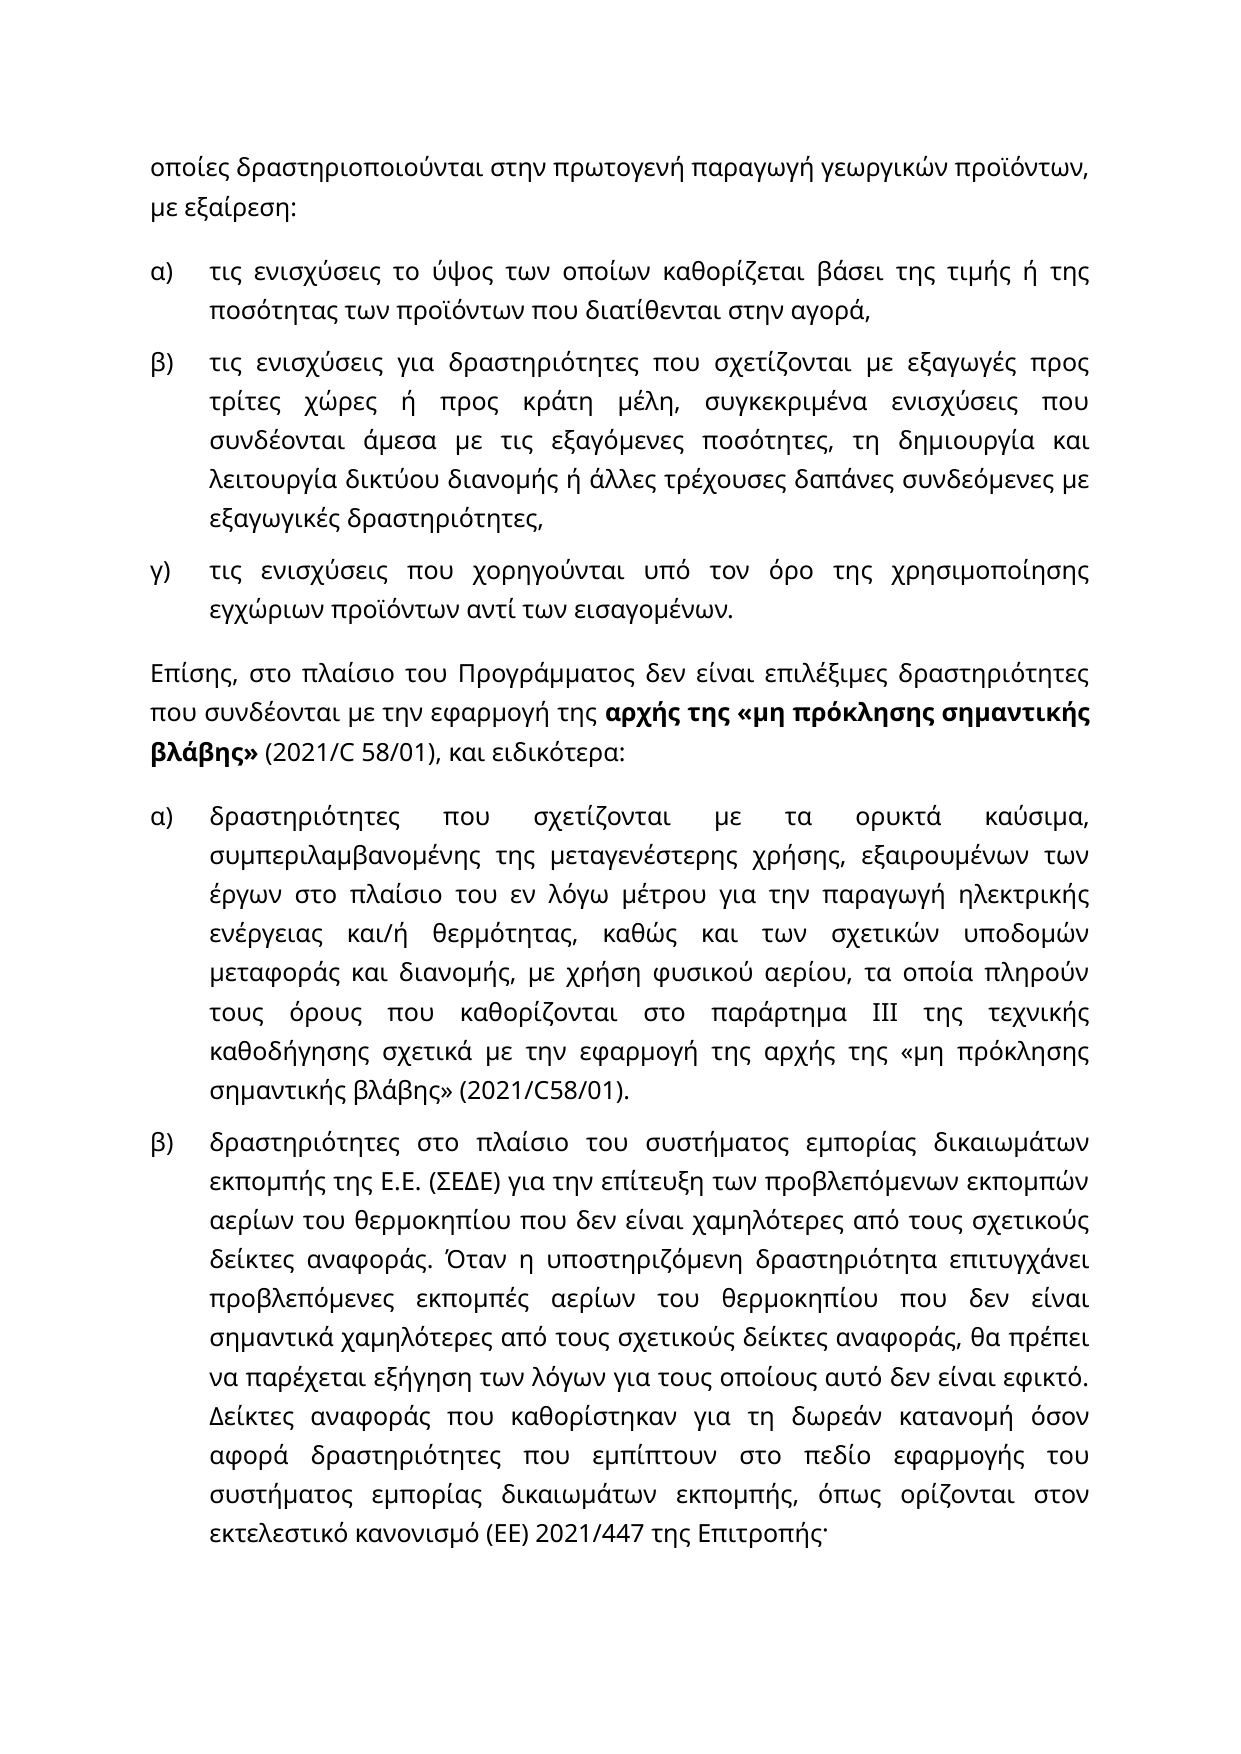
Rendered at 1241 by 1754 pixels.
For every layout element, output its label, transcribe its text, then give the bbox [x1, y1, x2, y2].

list β) τις ενισχύσεις για δραστηριότητες που σχετίζονται με εξαγωγές προς τρίτες χώρες ή προς κράτη μέλη, συγκεκριμένα ενισχύσεις που συνδέονται άμεσα με τις εξαγόμενες ποσότητες, τη δημιουργία και λειτουργία δικτύου διανομής ή άλλες τρέχουσες δαπάνες συνδεόμενες με εξαγωγικές δραστηριότητες, [150, 344, 1090, 535]
list γ) τις ενισχύσεις που χορηγούνται υπό τον όρο της χρησιμοποίησης εγχώριων προϊόντων αντί των εισαγομένων. [150, 552, 1090, 626]
text οποίες δραστηριοποιούνται στην πρωτογενή παραγωγή γεωργικών προϊόντων, με εξαίρεση: [150, 150, 1090, 223]
text Επίσης, στο πλαίσιο του Προγράμματος δεν είναι επιλέξιμες δραστηριότητες που συνδέονται με την εφαρμογή της αρχής της «μη πρόκλησης σημαντικής βλάβης» (2021/C 58/01), και ειδικότερα: [150, 656, 1090, 768]
list α) τις ενισχύσεις το ύψος των οποίων καθορίζεται βάσει της τιμής ή της ποσότητας των προϊόντων που διατίθενται στην αγορά, [150, 253, 1090, 327]
list β) δραστηριότητες στο πλαίσιο του συστήματος εμπορίας δικαιωμάτων εκπομπής της Ε.Ε. (ΣΕΔΕ) για την επίτευξη των προβλεπόμενων εκπομπών αερίων του θερμοκηπίου που δεν είναι χαμηλότερες από τους σχετικούς δείκτες αναφοράς. Όταν η υποστηριζόμενη δραστηριότητα επιτυγχάνει προβλεπόμενες εκπομπές αερίων του θερμοκηπίου που δεν είναι σημαντικά χαμηλότερες από τους σχετικούς δείκτες αναφοράς, θα πρέπει να παρέχεται εξήγηση των λόγων για τους οποίους αυτό δεν είναι εφικτό. Δείκτες αναφοράς που καθορίστηκαν για τη δωρεάν κατανομή όσον αφορά δραστηριότητες που εμπίπτουν στο πεδίο εφαρμογής του συστήματος εμπορίας δικαιωμάτων εκπομπής, όπως ορίζονται στον εκτελεστικό κανονισμό (ΕΕ) 2021/447 της Επιτροπής· [150, 1124, 1090, 1550]
list α) δραστηριότητες που σχετίζονται με τα ορυκτά καύσιμα, συμπεριλαμβανομένης της μεταγενέστερης χρήσης, εξαιρουμένων των έργων στο πλαίσιο του εν λόγω μέτρου για την παραγωγή ηλεκτρικής ενέργειας και/ή θερμότητας, καθώς και των σχετικών υποδομών μεταφοράς και διανομής, με χρήση φυσικού αερίου, τα οποία πληρούν τους όρους που καθορίζονται στο παράρτημα III της τεχνικής καθοδήγησης σχετικά με την εφαρμογή της αρχής της «μη πρόκλησης σημαντικής βλάβης» (2021/C58/01). [150, 798, 1090, 1107]
